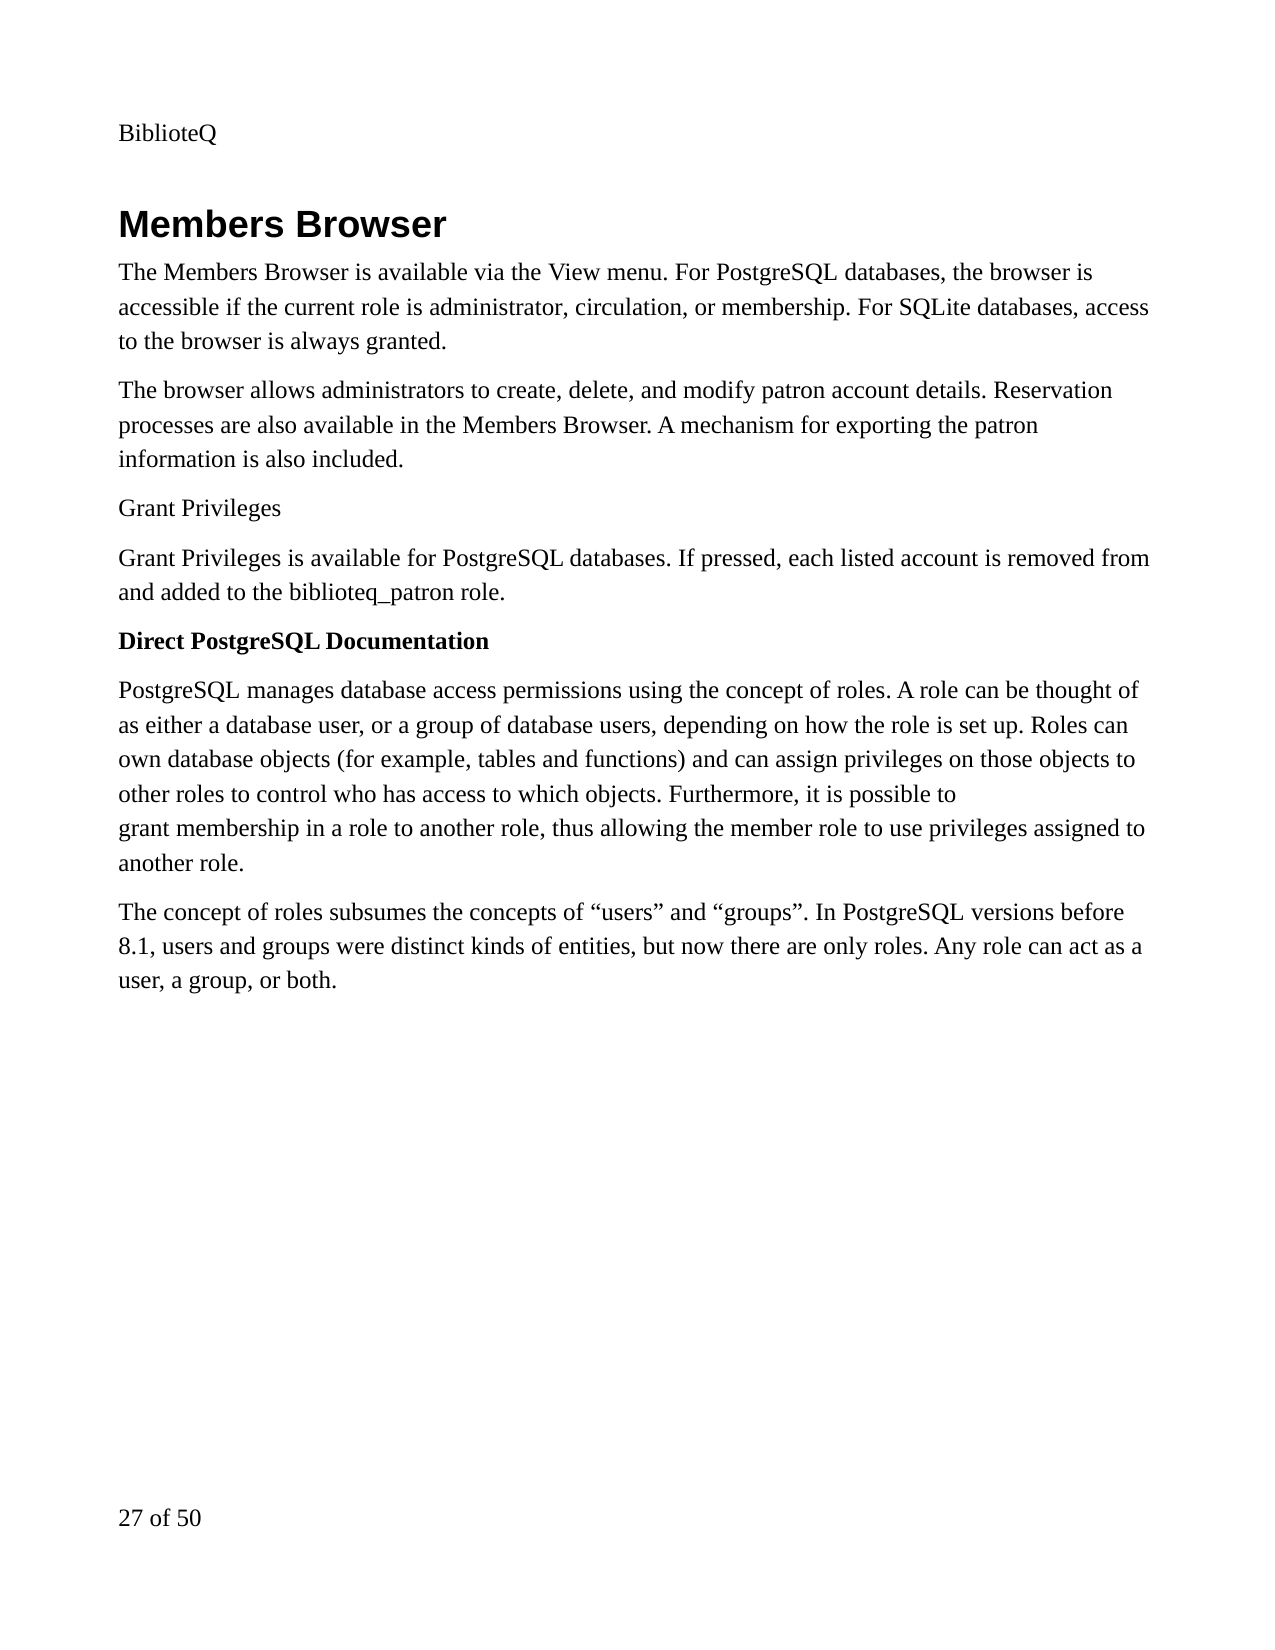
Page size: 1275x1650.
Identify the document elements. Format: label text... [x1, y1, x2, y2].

text Grant Privileges is available for PostgreSQL databases. If pressed, each listed account is removed from and added to the biblioteq_patron role. [118, 543, 1157, 606]
text The Members Browser is available via the View menu. For PostgreSQL databases, the browser is accessible if the current role is administrator, circulation, or membership. For SQLite databases, access to the browser is always granted. [118, 257, 1157, 355]
text PostgreSQL manages database access permissions using the concept of roles. A role can be thought of as either a database user, or a group of database users, depending on how the role is set up. Roles can own database objects (for example, tables and functions) and can assign privileges on those objects to other roles to control who has access to which objects. Furthermore, it is possible to grant membership in a role to another role, thus allowing the member role to use privileges assigned to another role. [118, 675, 1157, 876]
text Grant Privileges [118, 493, 1157, 522]
text The concept of roles subsumes the concepts of “users” and “groups”. In PostgreSQL versions before 8.1, users and groups were distinct kinds of entities, but now there are only roles. Any role can act as a user, a group, or both. [118, 897, 1157, 994]
text The browser allows administrators to create, delete, and modify patron account details. Reservation processes are also available in the Members Browser. A mechanism for exporting the patron information is also included. [118, 376, 1157, 473]
text Direct PostgreSQL Documentation [118, 626, 1157, 655]
subtitle Members Browser [118, 201, 1157, 245]
